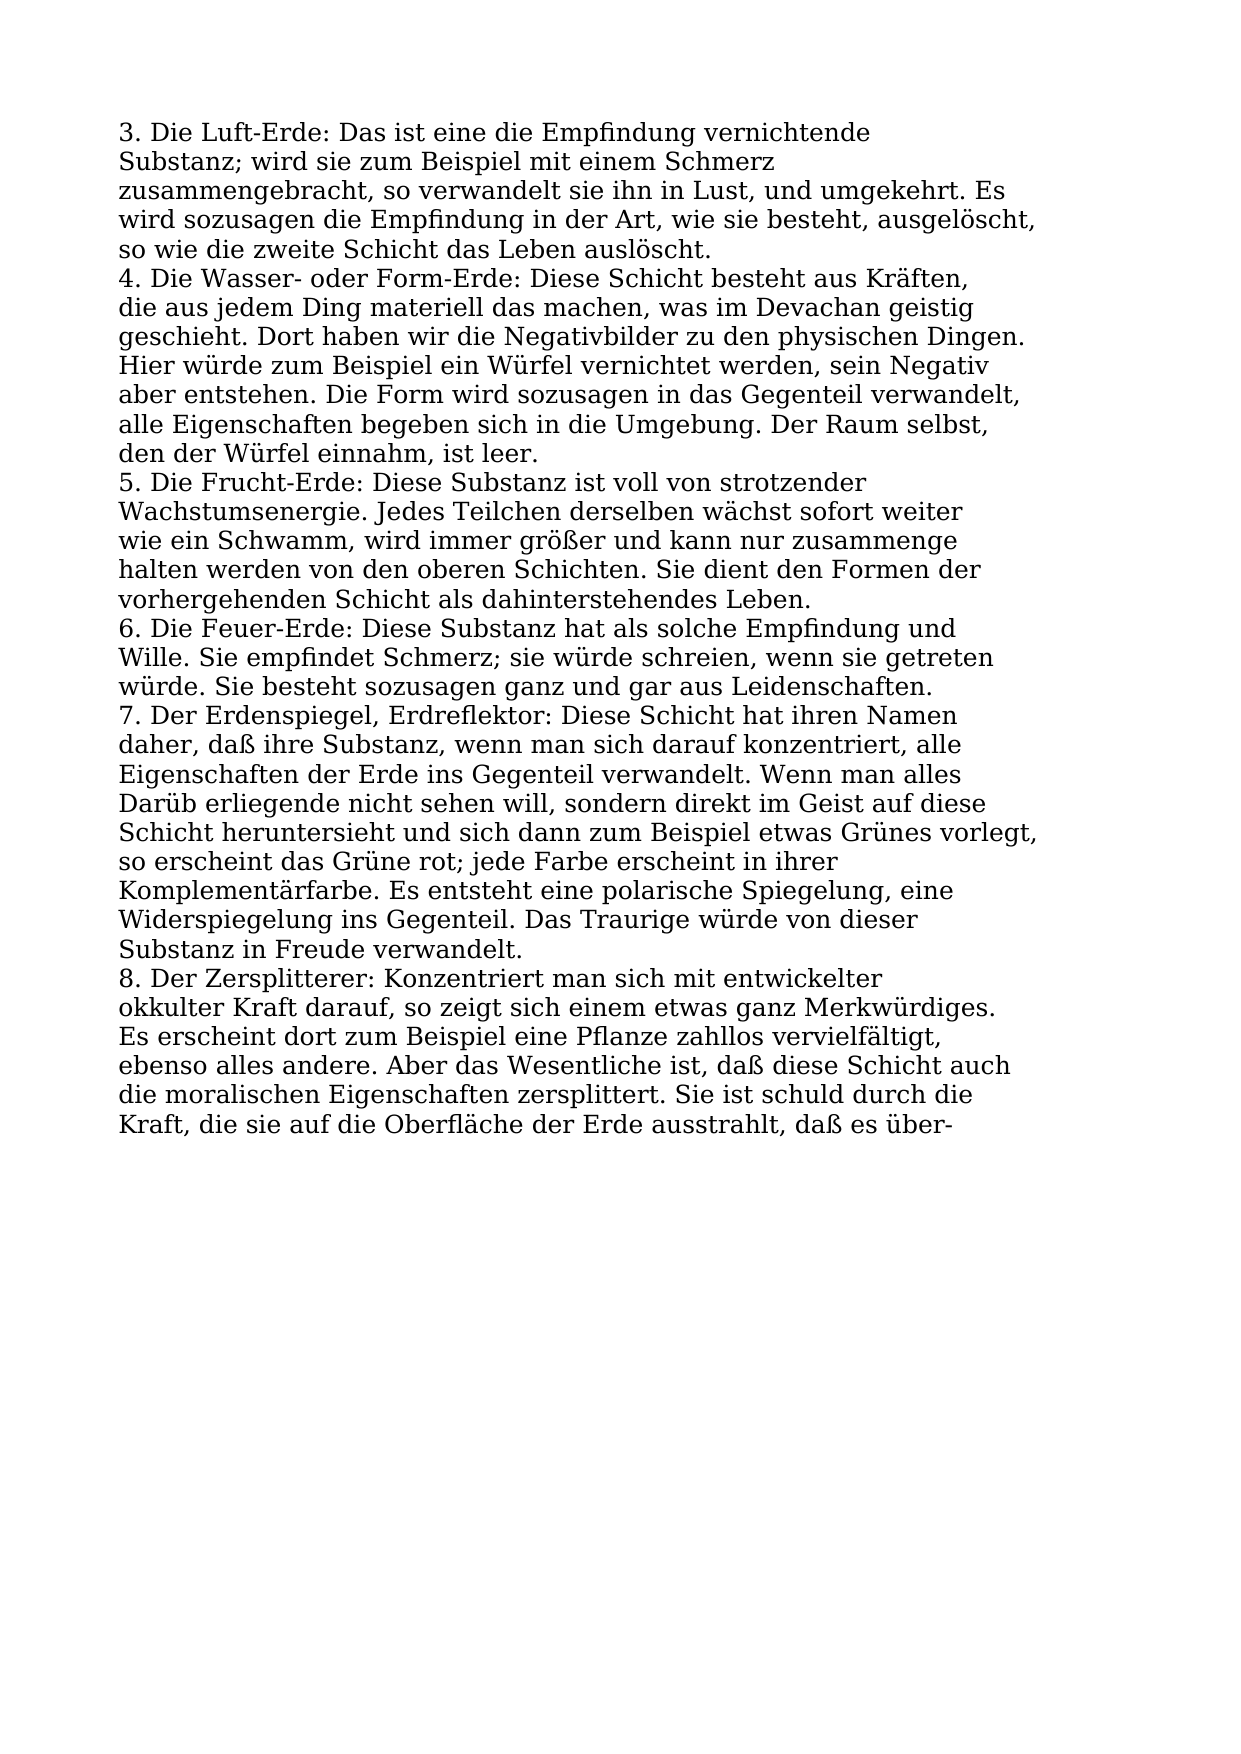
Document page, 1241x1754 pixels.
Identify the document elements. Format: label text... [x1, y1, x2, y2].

text die moralischen Eigenschaften zersplittert. Sie ist schuld durch die [118, 1081, 1122, 1110]
text Substanz in Freude verwandelt. [118, 935, 1122, 964]
text wird sozusagen die Empfindung in der Art, wie sie besteht, ausgelöscht, [118, 206, 1122, 235]
text 5. Die Frucht-Erde: Diese Substanz ist voll von strotzender [118, 468, 1122, 497]
text die aus jedem Ding materiell das machen, was im Devachan geistig [118, 293, 1122, 322]
text aber entstehen. Die Form wird sozusagen in das Gegenteil verwandelt, [118, 381, 1122, 410]
text Wachstumsenergie. Jedes Teilchen derselben wächst sofort weiter [118, 497, 1122, 526]
text halten werden von den oberen Schichten. Sie dient den Formen der [118, 556, 1122, 585]
text Hier würde zum Beispiel ein Würfel vernichtet werden, sein Negativ [118, 351, 1122, 381]
text okkulter Kraft darauf, so zeigt sich einem etwas ganz Merkwürdiges. [118, 993, 1122, 1022]
text 6. Die Feuer-Erde: Diese Substanz hat als solche Empfindung und [118, 614, 1122, 643]
text vorhergehenden Schicht als dahinterstehendes Leben. [118, 585, 1122, 614]
text den der Würfel einnahm, ist leer. [118, 439, 1122, 468]
text so wie die zweite Schicht das Leben auslöscht. [118, 235, 1122, 264]
text würde. Sie besteht sozusagen ganz und gar aus Leidenschaften. [118, 672, 1122, 701]
text Widerspiegelung ins Gegenteil. Das Traurige würde von dieser [118, 906, 1122, 935]
text zusammengebracht, so verwandelt sie ihn in Lust, und umgekehrt. Es [118, 176, 1122, 206]
text alle Eigenschaften begeben sich in die Umgebung. Der Raum selbst, [118, 410, 1122, 439]
text Es erscheint dort zum Beispiel eine Pflanze zahllos vervielfältigt, [118, 1022, 1122, 1051]
text Kraft, die sie auf die Oberfläche der Erde ausstrahlt, daß es über- [118, 1110, 1122, 1139]
text Eigenschaften der Erde ins Gegenteil verwandelt. Wenn man alles [118, 760, 1122, 789]
text ebenso alles andere. Aber das Wesentliche ist, daß diese Schicht auch [118, 1051, 1122, 1081]
text Darüb erliegende nicht sehen will, sondern direkt im Geist auf diese [118, 789, 1122, 818]
text Substanz; wird sie zum Beispiel mit einem Schmerz [118, 147, 1122, 176]
text Wille. Sie empfindet Schmerz; sie würde schreien, wenn sie getreten [118, 643, 1122, 672]
text so erscheint das Grüne rot; jede Farbe erscheint in ihrer [118, 847, 1122, 876]
text Komplementärfarbe. Es entsteht eine polarische Spiegelung, eine [118, 876, 1122, 906]
text daher, daß ihre Substanz, wenn man sich darauf konzentriert, alle [118, 731, 1122, 760]
text 3. Die Luft-Erde: Das ist eine die Empfindung vernichtende [118, 118, 1122, 147]
text Schicht heruntersieht und sich dann zum Beispiel etwas Grünes vorlegt, [118, 818, 1122, 847]
text wie ein Schwamm, wird immer größer und kann nur zusammenge [118, 526, 1122, 556]
text geschieht. Dort haben wir die Negativbilder zu den physischen Dingen. [118, 322, 1122, 351]
text 4. Die Wasser- oder Form-Erde: Diese Schicht besteht aus Kräften, [118, 264, 1122, 293]
text 8. Der Zersplitterer: Konzentriert man sich mit entwickelter [118, 964, 1122, 993]
text 7. Der Erdenspiegel, Erdreflektor: Diese Schicht hat ihren Namen [118, 701, 1122, 731]
